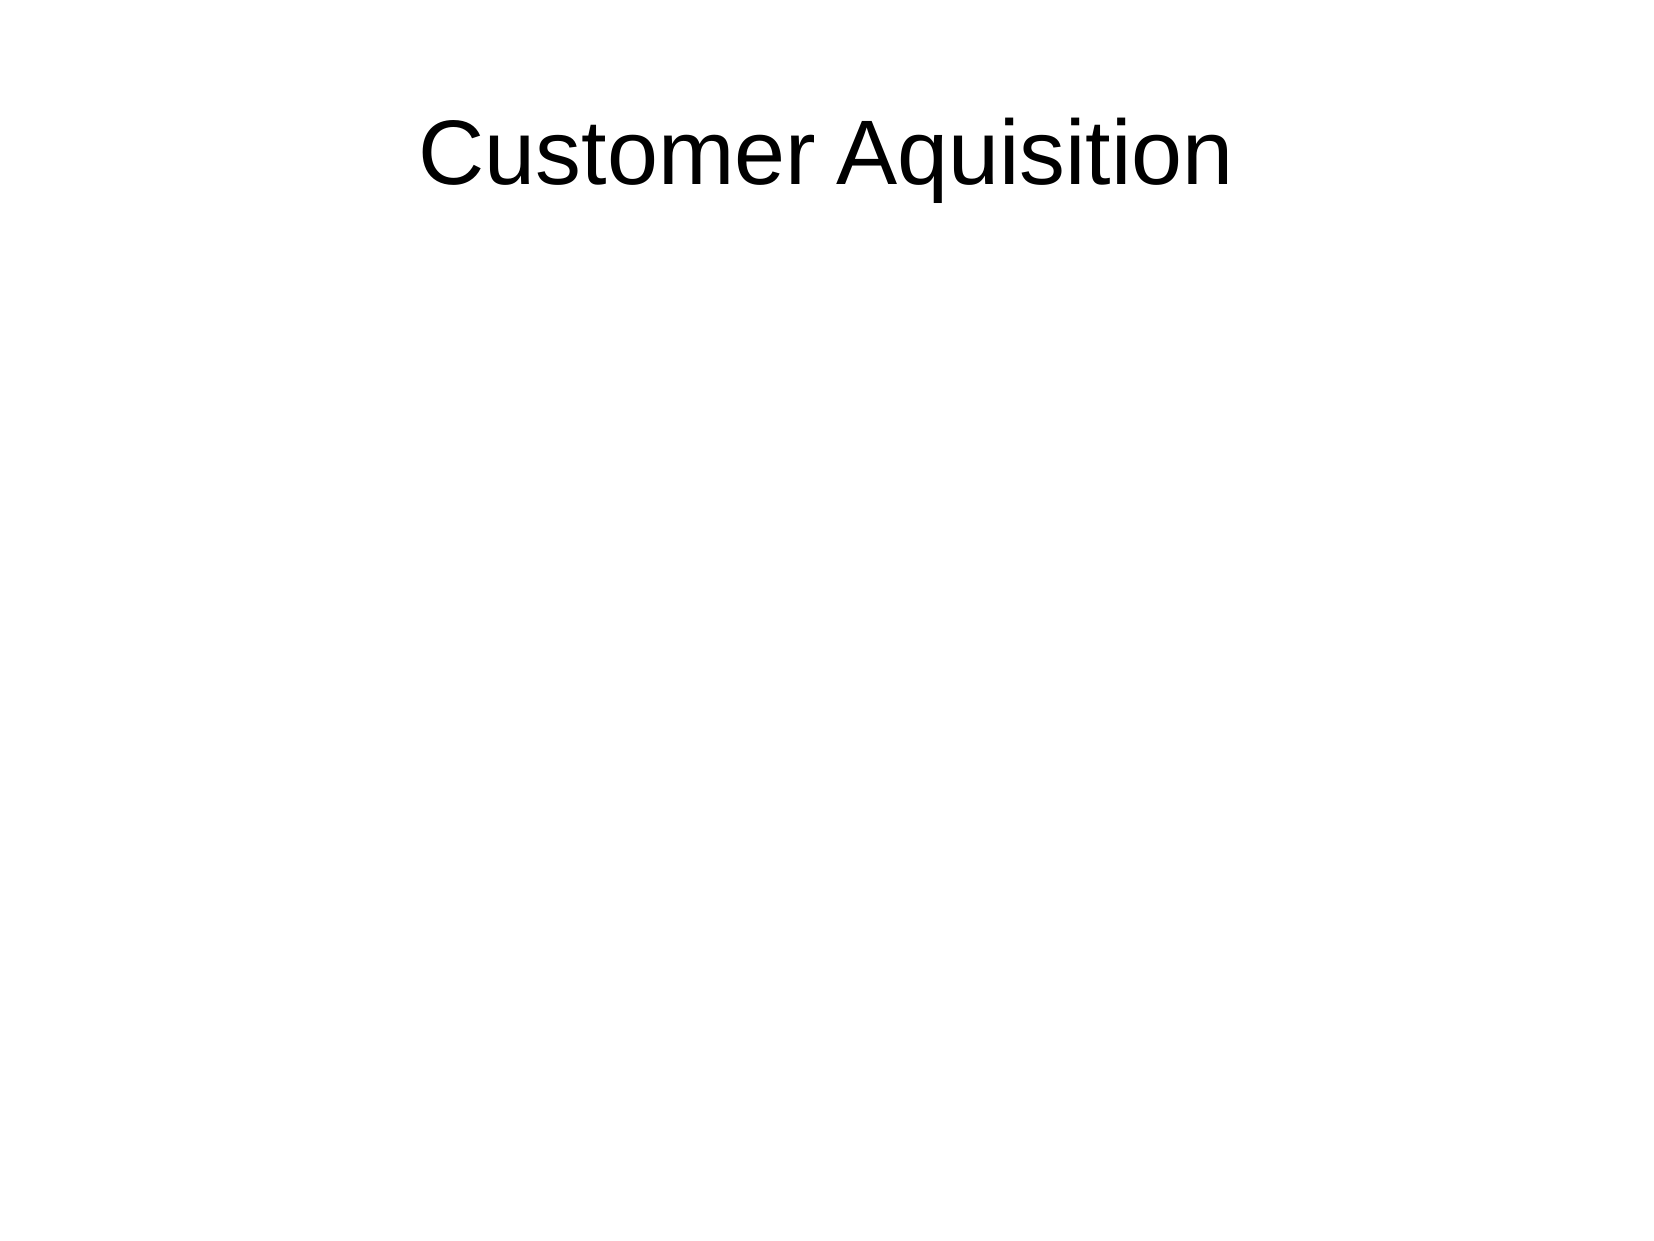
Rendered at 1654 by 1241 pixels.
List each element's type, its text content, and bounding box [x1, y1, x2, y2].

title Customer Aquisition [82, 56, 1571, 250]
